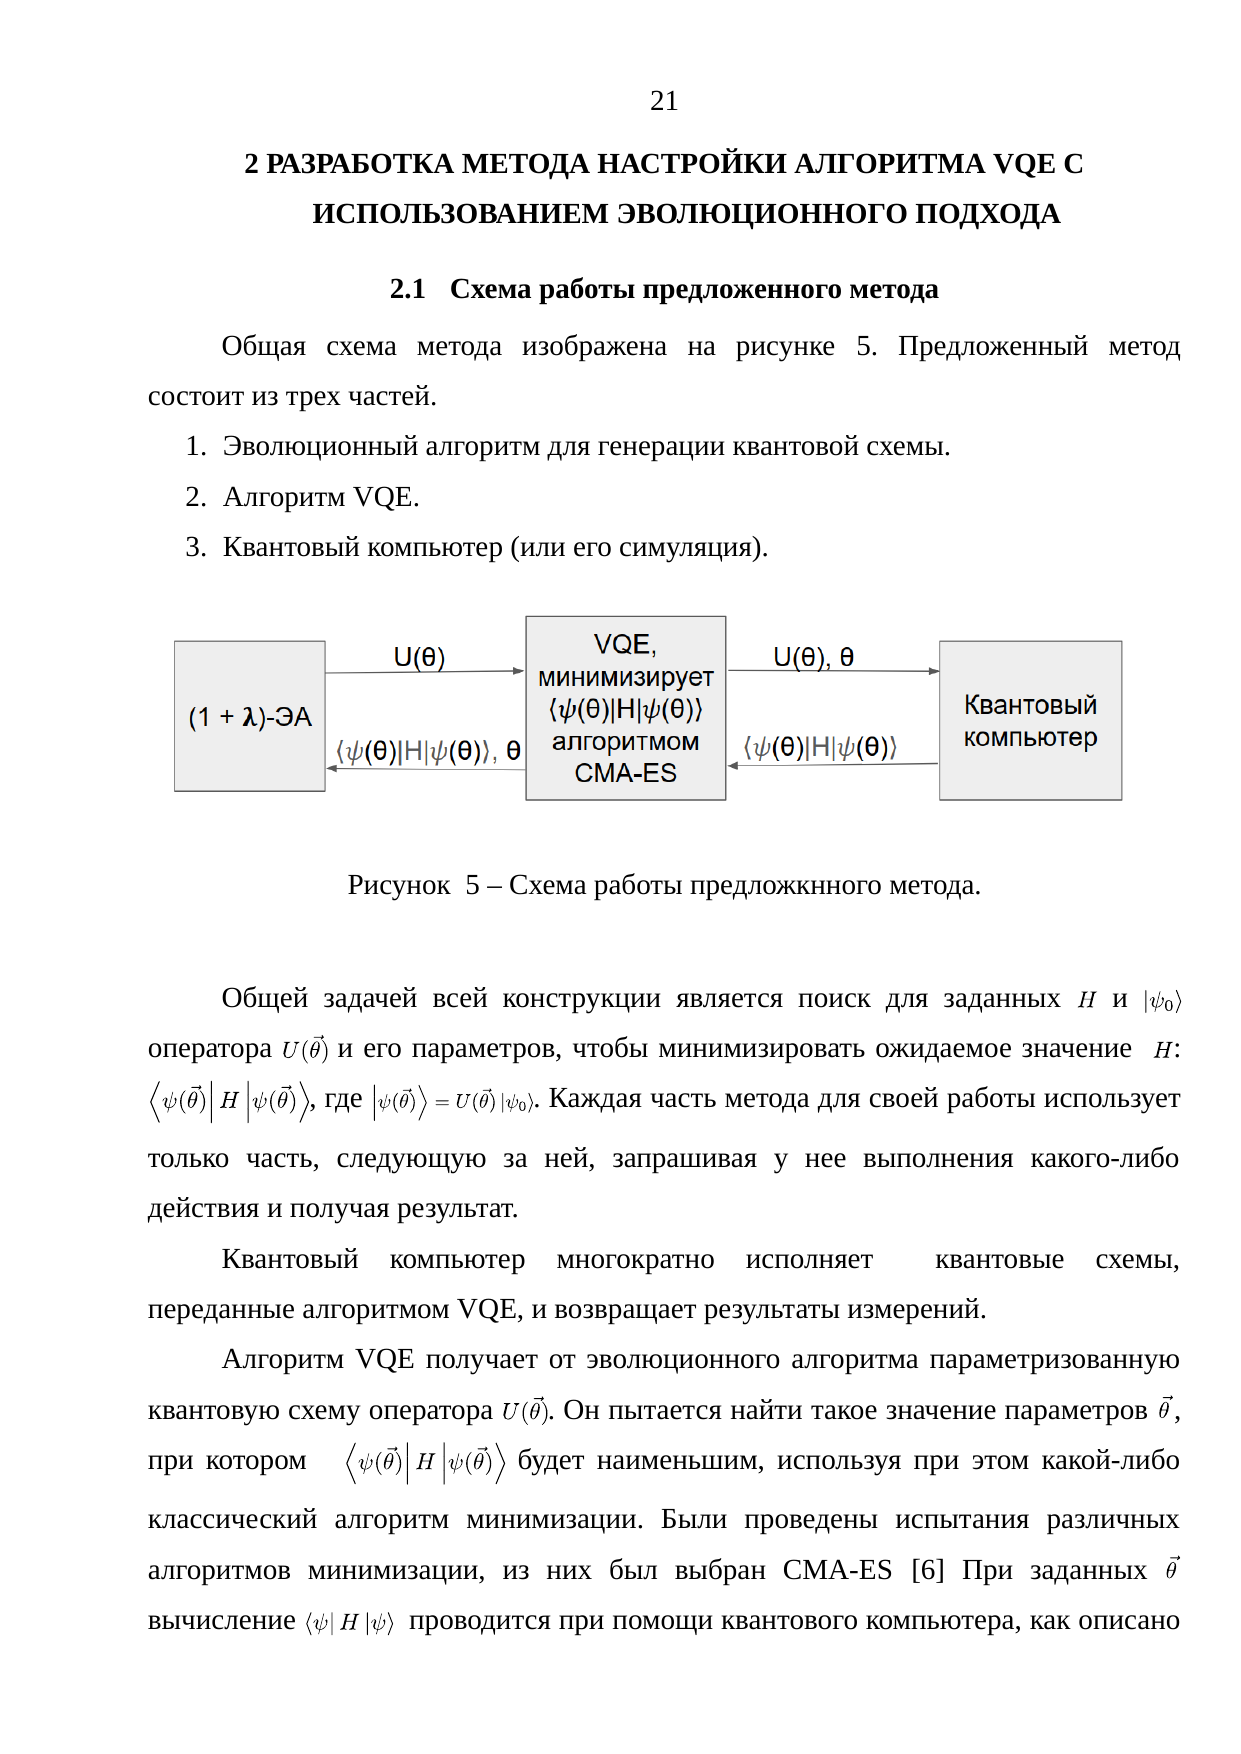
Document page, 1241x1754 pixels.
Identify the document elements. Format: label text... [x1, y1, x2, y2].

text Квантовый компьютер многократно исполняет квантовые схемы, переданные алгоритмом VQE, и возвращает результаты измерений. [148, 1241, 1181, 1325]
text Общей задачей всей конструкции является поиск для заданных и оператора и его параметров, чтобы минимизировать ожидаемое значение : , где . Каждая часть метода для своей работы использует только часть, следующую за ней, запрашивая у нее выполнения какого-либо действия и получая результат. [148, 980, 1181, 1224]
list Алгоритм VQE. [185, 479, 1181, 512]
list Рисунок 5 – Схема работы предложкнного метода. [166, 867, 1162, 900]
list Эволюционный алгоритм для генерации квантовой схемы. [185, 428, 1181, 462]
list Квантовый компьютер (или его симуляция). [185, 529, 1181, 563]
text Алгоритм VQE получает от эволюционного алгоритма параметризованную квантовую схему оператора . Он пытается найти такое значение параметров , при котором будет наименьшим, используя при этом какой-либо классический алгоритм минимизации. Были проведены испытания различных алгоритмов минимизации, из них был выбран CMA-ES [6] При заданных вычисление проводится при помощи квантового компьютера, как описано [148, 1341, 1181, 1636]
subtitle Схема работы предложенного метода [148, 271, 1181, 305]
subtitle РАЗРАБОТКА МЕТОДА НАСТРОЙКИ АЛГОРИТМА VQE С ИСПОЛЬЗОВАНИЕМ ЭВОЛЮЦИОННОГО ПОДХОДА [148, 146, 1181, 229]
text Общая схема метода изображена на рисунке 5. Предложенный метод состоит из трех частей. [148, 328, 1181, 412]
picture [166, 592, 1163, 819]
